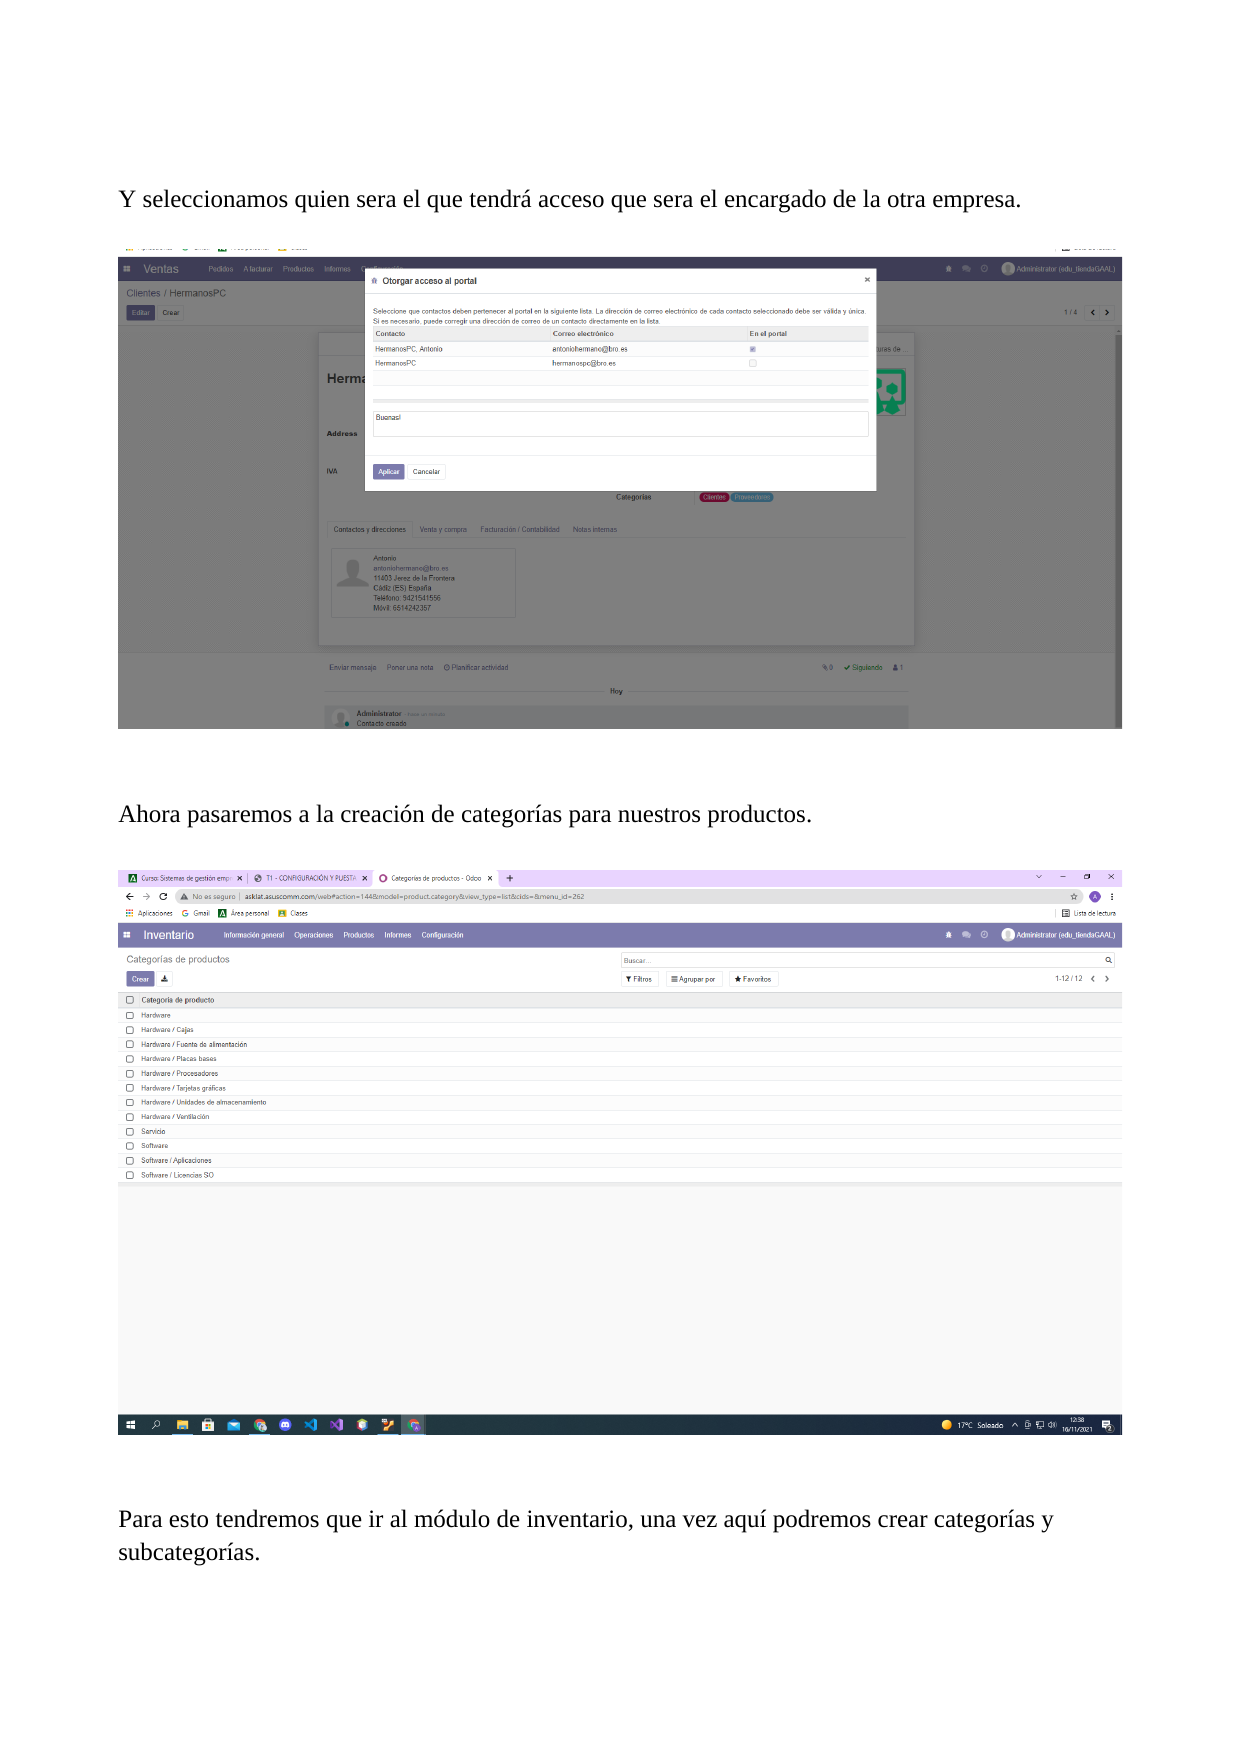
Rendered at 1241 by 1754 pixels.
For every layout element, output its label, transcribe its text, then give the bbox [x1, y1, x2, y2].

text Y seleccionamos quien sera el que tendrá acceso que sera el encargado de la otra empresa. [118, 184, 1122, 212]
picture [118, 249, 1123, 729]
picture [118, 870, 1123, 1435]
text Para esto tendremos que ir al módulo de inventario, una vez aquí podremos crear categorías y subcategorías. [118, 1504, 1122, 1566]
text Ahora pasaremos a la creación de categorías para nuestros productos. [118, 799, 1122, 828]
